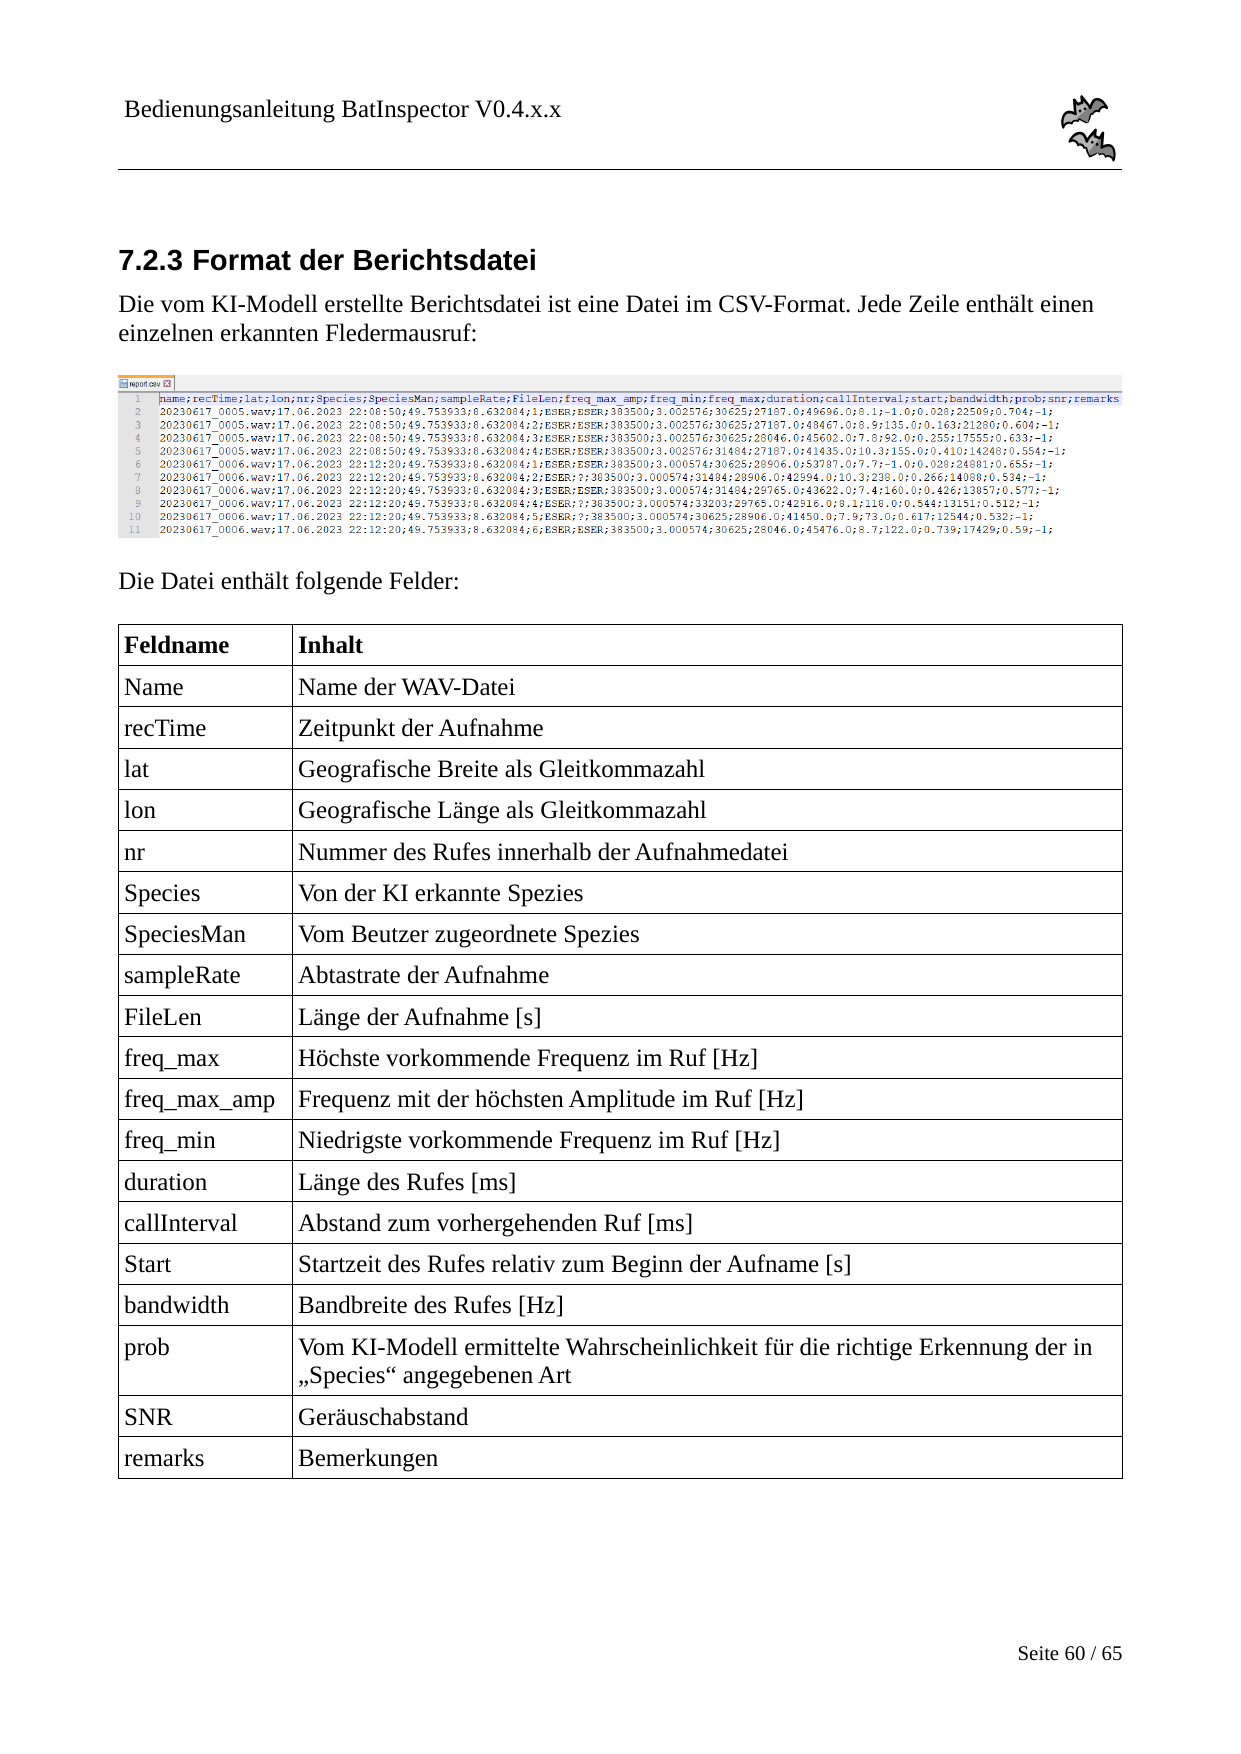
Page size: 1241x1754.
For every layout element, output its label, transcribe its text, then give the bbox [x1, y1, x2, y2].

table_cell Abstand zum vorhergehenden Ruf [ms] [293, 1202, 1122, 1242]
table_cell Vom Beutzer zugeordnete Spezies [293, 914, 1122, 954]
table_cell SNR [119, 1396, 292, 1436]
table_cell Start [119, 1244, 292, 1284]
table_cell Geräuschabstand [293, 1396, 1122, 1436]
picture [118, 375, 1123, 538]
table_cell Von der KI erkannte Spezies [293, 872, 1122, 912]
table_cell Name der WAV-Datei [293, 666, 1122, 706]
picture [1057, 95, 1120, 162]
table_cell Species [119, 872, 292, 912]
text Die vom KI-Modell erstellte Berichtsdatei ist eine Datei im CSV-Format. Jede Zeile enthält einen einzelnen erkannten Fledermausruf: [118, 289, 1122, 346]
table_cell Niedrigste vorkommende Frequenz im Ruf [Hz] [293, 1120, 1122, 1160]
table_cell FileLen [119, 996, 292, 1036]
table_cell duration [119, 1161, 292, 1201]
subtitle Format der Berichtsdatei [118, 243, 1122, 276]
table_cell Zeitpunkt der Aufnahme [293, 707, 1122, 747]
table_cell Bemerkungen [293, 1437, 1122, 1477]
table_cell callInterval [119, 1202, 292, 1242]
table_cell Länge des Rufes [ms] [293, 1161, 1122, 1201]
table_cell freq_max [119, 1037, 292, 1077]
table_cell remarks [119, 1437, 292, 1477]
table_cell lat [119, 749, 292, 789]
table_cell Geografische Breite als Gleitkommazahl [293, 749, 1122, 789]
table_cell Name [119, 666, 292, 706]
table_cell lon [119, 790, 292, 830]
table_cell Geografische Länge als Gleitkommazahl [293, 790, 1122, 830]
table_cell bandwidth [119, 1285, 292, 1325]
table_header Inhalt [293, 625, 1122, 665]
table_cell Vom KI-Modell ermittelte Wahrscheinlichkeit für die richtige Erkennung der in „Species“ angegebenen Art [293, 1326, 1122, 1395]
table_cell Länge der Aufnahme [s] [293, 996, 1122, 1036]
table_cell nr [119, 831, 292, 871]
table_cell Frequenz mit der höchsten Amplitude im Ruf [Hz] [293, 1079, 1122, 1119]
table_cell prob [119, 1326, 292, 1395]
table_cell sampleRate [119, 955, 292, 995]
table_cell Startzeit des Rufes relativ zum Beginn der Aufname [s] [293, 1244, 1122, 1284]
table_cell Nummer des Rufes innerhalb der Aufnahmedatei [293, 831, 1122, 871]
table_cell recTime [119, 707, 292, 747]
table_cell Bandbreite des Rufes [Hz] [293, 1285, 1122, 1325]
table_cell freq_max_amp [119, 1079, 292, 1119]
table_cell SpeciesMan [119, 914, 292, 954]
table_cell Abtastrate der Aufnahme [293, 955, 1122, 995]
text Die Datei enthält folgende Felder: [118, 566, 1122, 595]
table_cell freq_min [119, 1120, 292, 1160]
table_cell Höchste vorkommende Frequenz im Ruf [Hz] [293, 1037, 1122, 1077]
table_header Feldname [119, 625, 292, 665]
